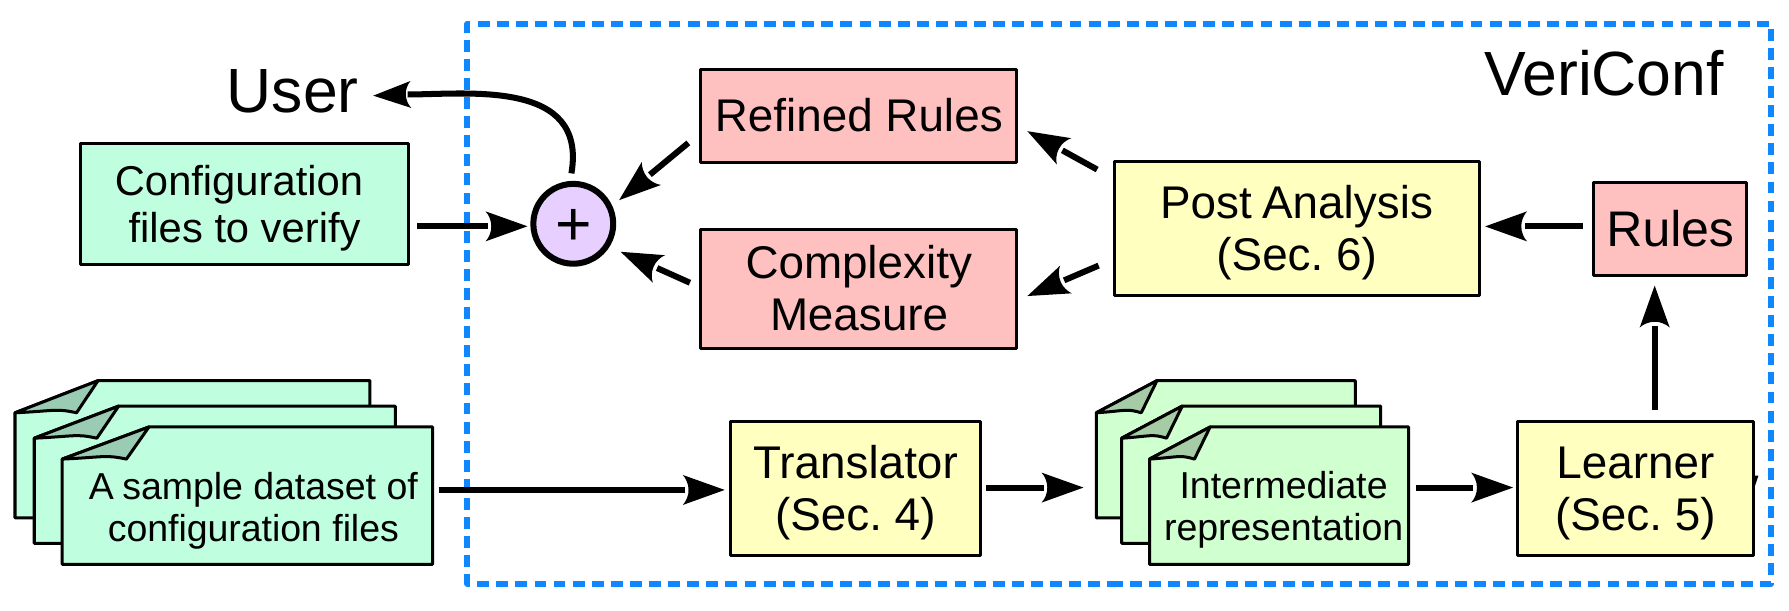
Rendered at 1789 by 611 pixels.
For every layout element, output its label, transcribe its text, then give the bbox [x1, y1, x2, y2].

text_box Translator (Sec. 4) [730, 421, 981, 556]
text_box [15, 380, 433, 544]
text_box Complexity Measure [700, 229, 1017, 349]
text_box [62, 557, 433, 565]
text_box Intermediate representation [1133, 456, 1434, 556]
text_box Configuration files to verify [80, 143, 409, 265]
text_box Post Analysis (Sec. 6) [1114, 161, 1480, 296]
text_box VeriConf [1469, 31, 1772, 116]
text_box + [533, 183, 614, 264]
text_box A sample dataset of configuration files [62, 458, 445, 557]
text_box Refined Rules [700, 69, 1017, 163]
text_box Learner (Sec. 5) [1517, 421, 1754, 556]
text_box User [211, 49, 450, 134]
text_box Rules [1593, 182, 1747, 276]
text_box [1096, 380, 1409, 544]
text_box [1149, 556, 1409, 565]
